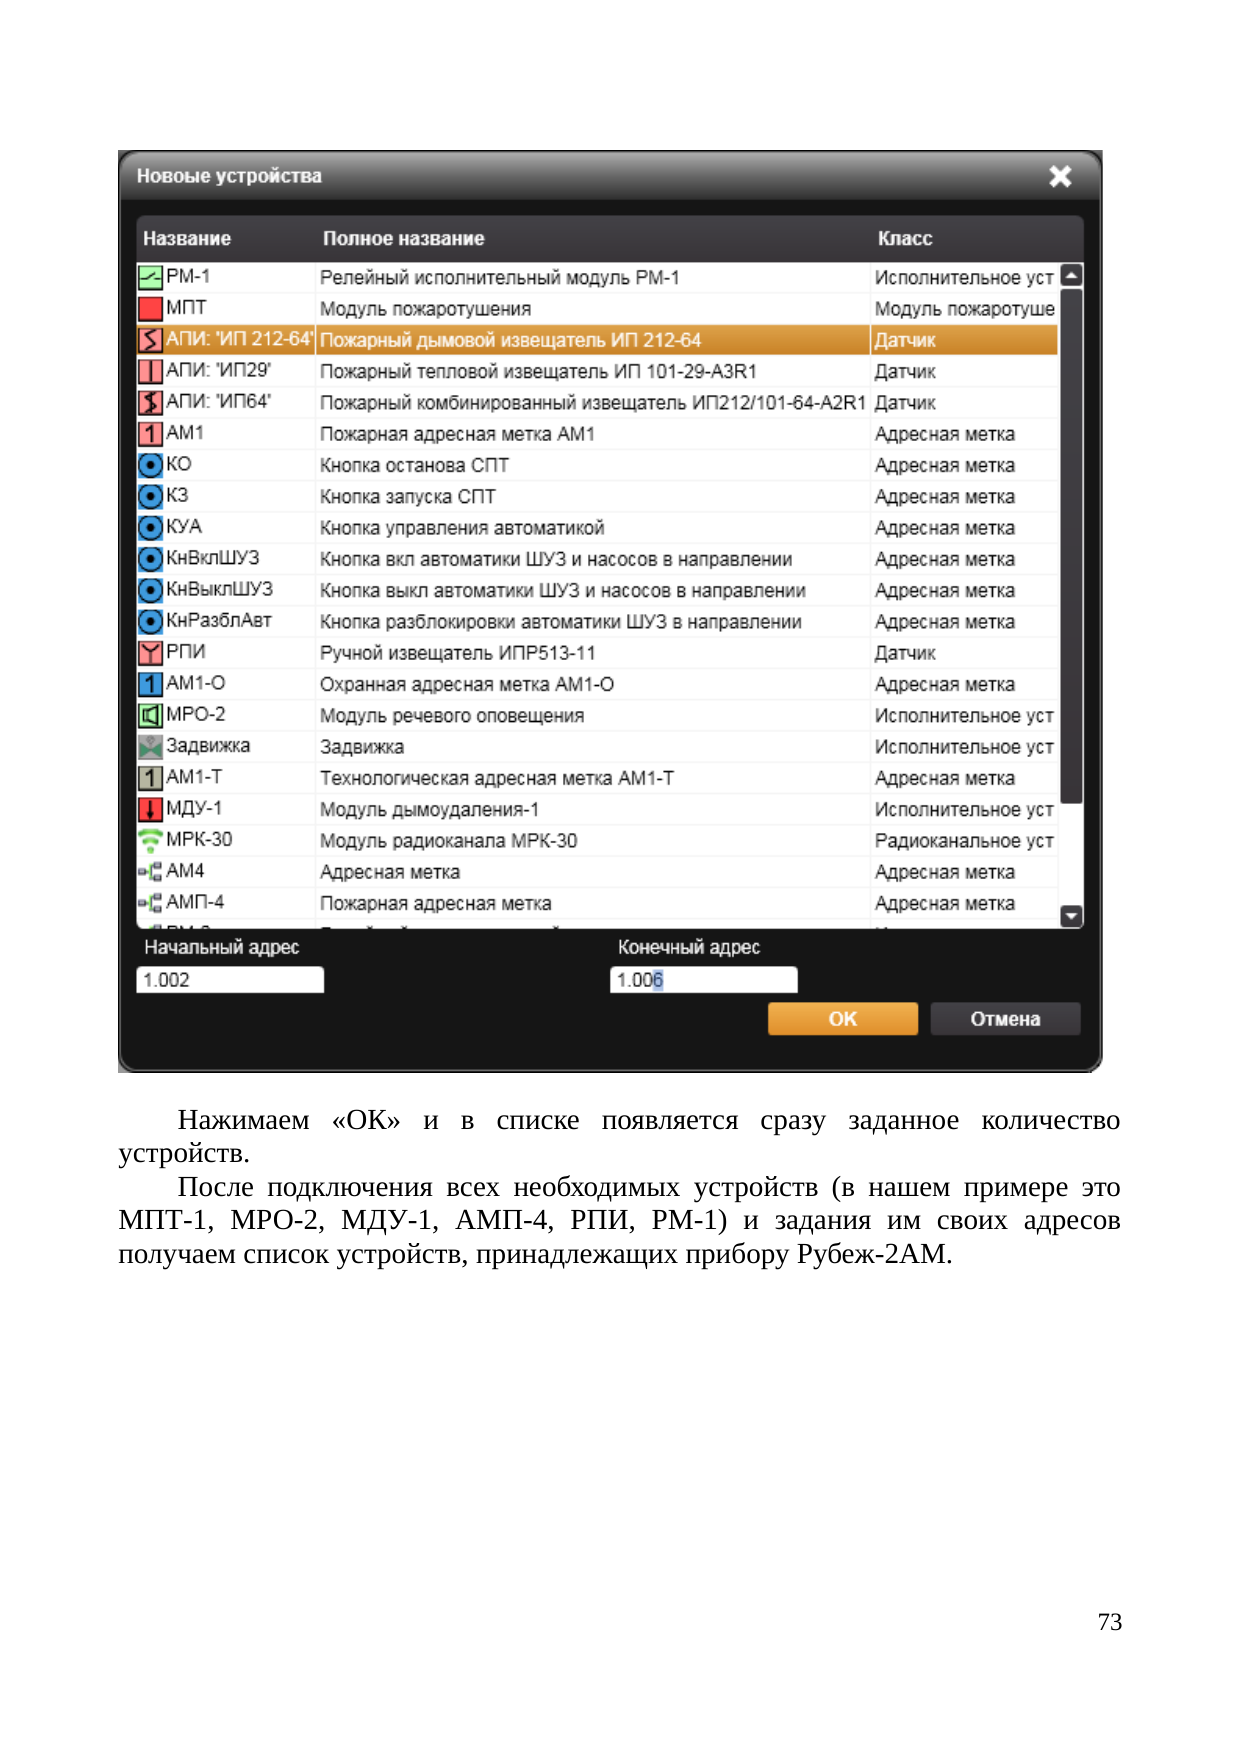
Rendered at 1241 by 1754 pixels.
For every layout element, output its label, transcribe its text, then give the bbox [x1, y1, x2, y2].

picture [118, 150, 1103, 1073]
text После подключения всех необходимых устройств (в нашем примере это МПТ-1, МРО-2, МДУ-1, АМП-4, РПИ, РМ-1) и задания им своих адресов получаем список устройств, принадлежащих прибору Рубеж-2АМ. [118, 1169, 1122, 1269]
text Нажимаем «ОК» и в списке появляется сразу заданное количество устройств. [118, 118, 1122, 1169]
